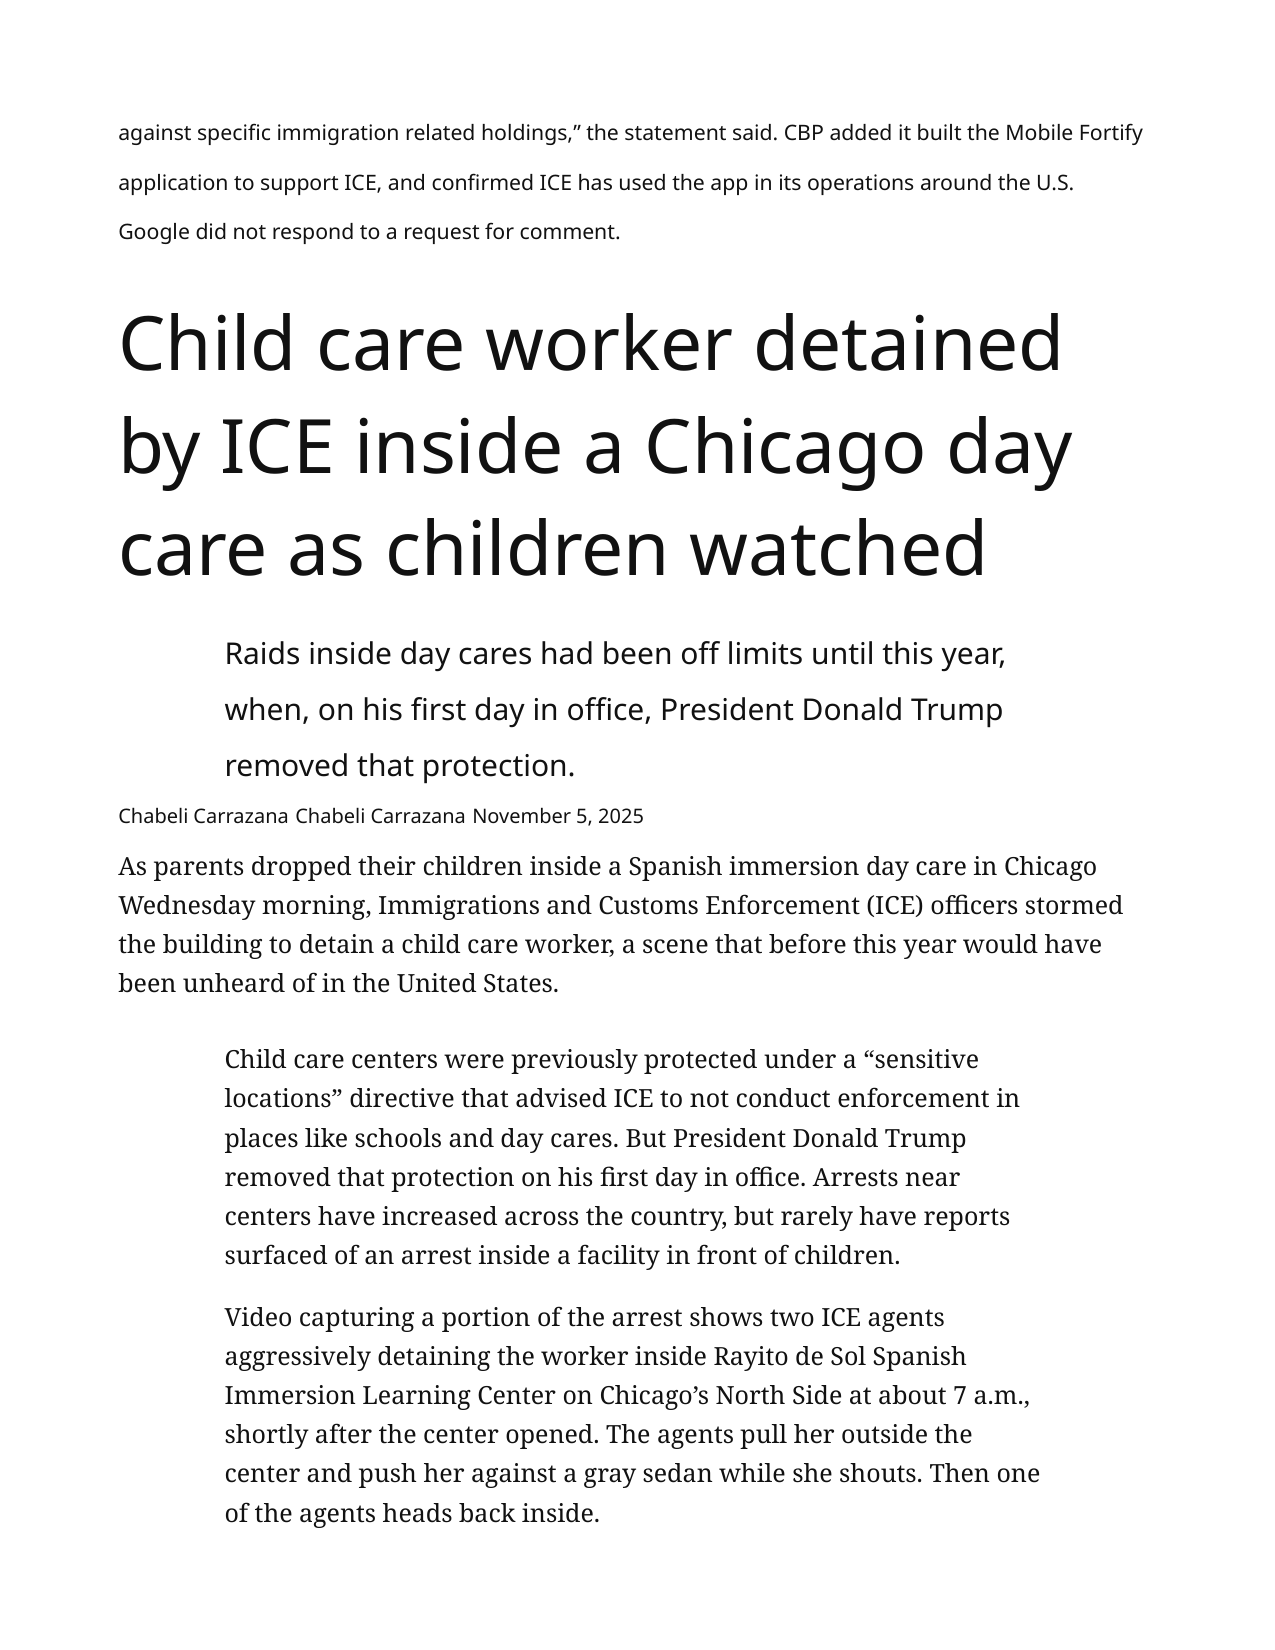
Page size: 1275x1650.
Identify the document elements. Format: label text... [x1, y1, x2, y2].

text Google did not respond to a request for comment. [118, 216, 1157, 245]
text As parents dropped their children inside a Spanish immersion day care in Chicago Wednesday morning, Immigrations and Customs Enforcement (ICE) officers stormed the building to detain a child care worker, a scene that before this year would have been unheard of in the United States. [118, 848, 1157, 1000]
text Raids inside day cares had been off limits until this year, when, on his first day in office, President Donald Trump removed that protection. [224, 632, 1051, 785]
text Chabeli Carrazana Chabeli Carrazana November 5, 2025 [118, 800, 1157, 829]
text Video capturing a portion of the arrest shows two ICE agents aggressively detaining the worker inside Rayito de Sol Spanish Immersion Learning Center on Chicago’s North Side at about 7 a.m., shortly after the center opened. The agents pull her outside the center and push her against a gray sedan while she shouts. Then one of the agents heads back inside. [224, 1299, 1051, 1529]
text Child care centers were previously protected under a “sensitive locations” directive that advised ICE to not conduct enforcement in places like schools and day cares. But President Donald Trump removed that protection on his first day in office. Arrests near centers have increased across the country, but rarely have reports surfaced of an arrest inside a facility in front of children. [224, 1042, 1051, 1272]
text against specific immigration related holdings,” the statement said. CBP added it built the Mobile Fortify application to support ICE, and confirmed ICE has used the app in its operations around the U.S. [118, 118, 1157, 196]
subtitle Child care worker detained by ICE inside a Chicago day care as children watched [118, 291, 1157, 597]
